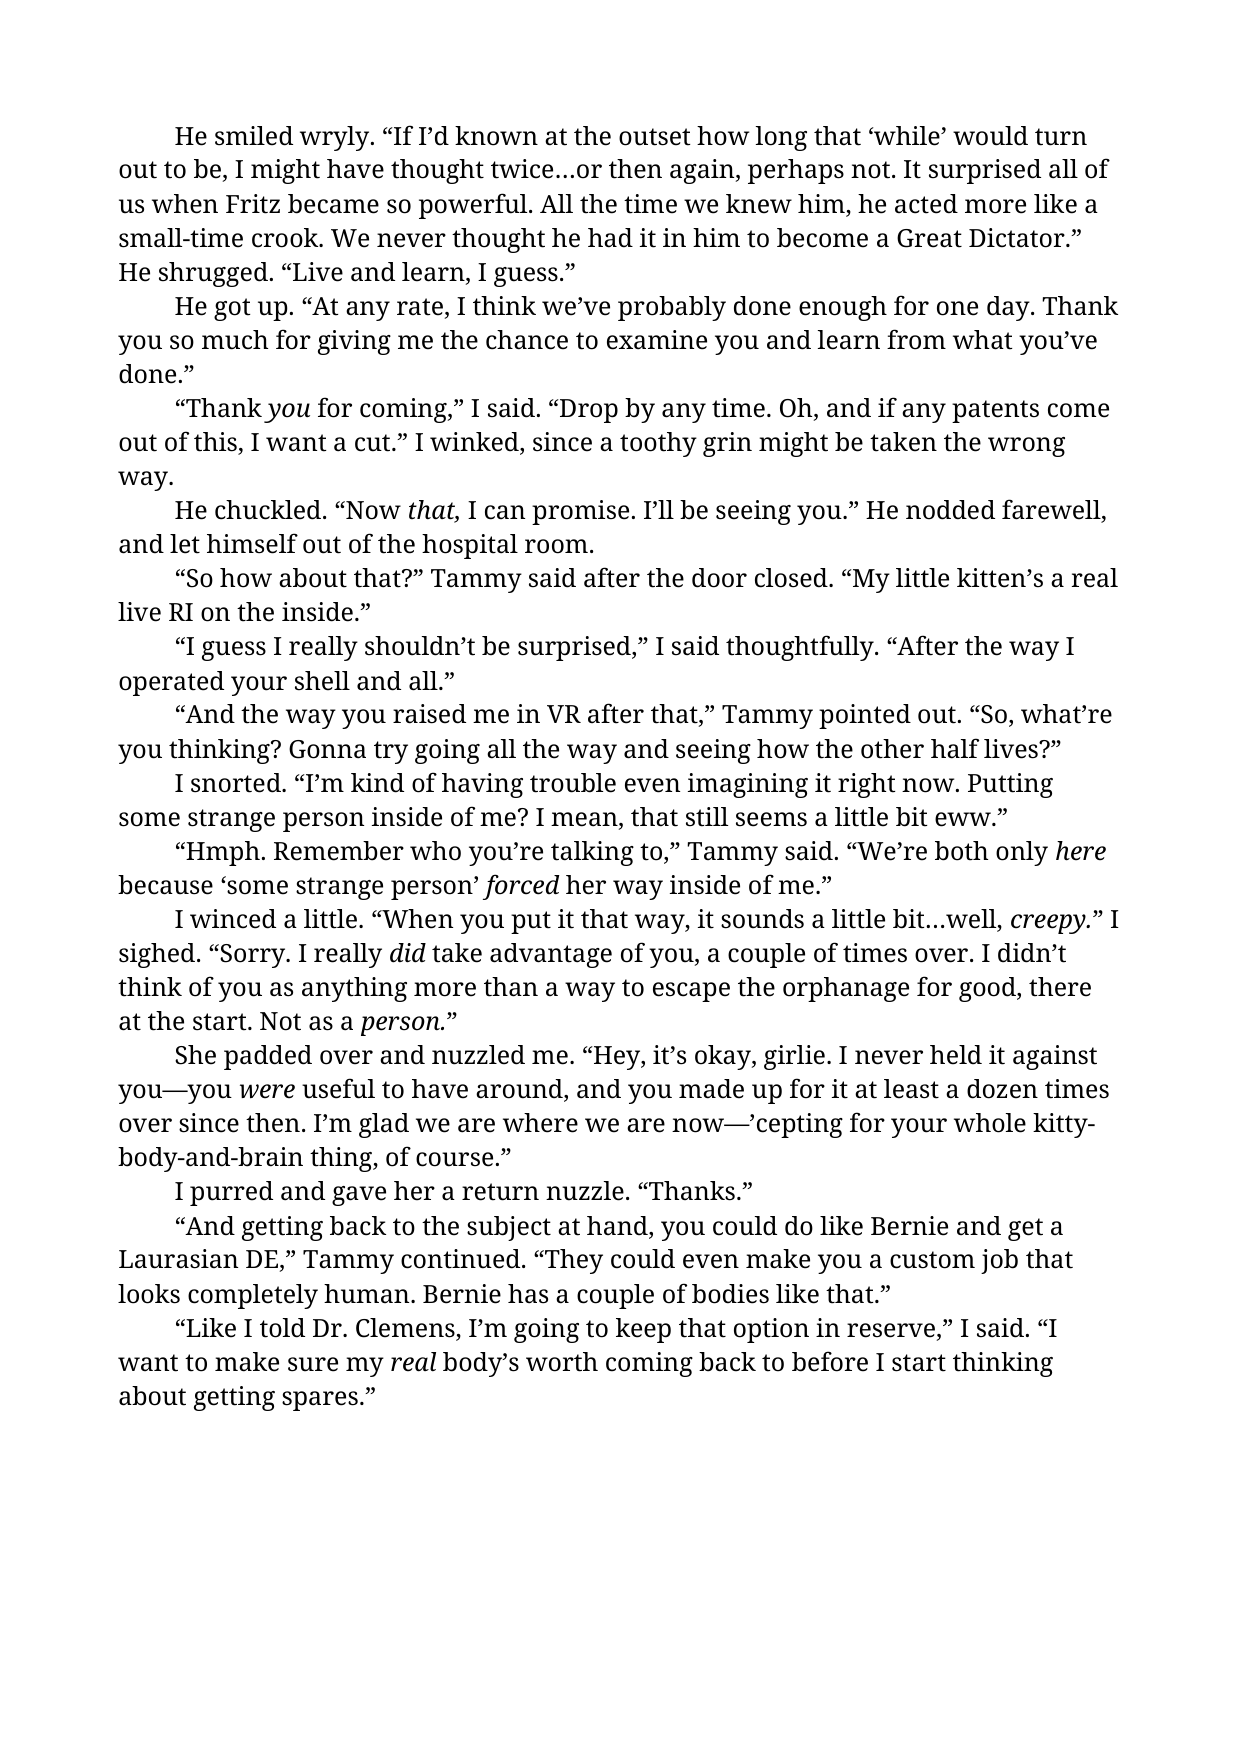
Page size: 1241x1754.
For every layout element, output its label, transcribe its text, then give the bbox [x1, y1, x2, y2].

text “So how about that?” Tammy said after the door closed. “My little kitten’s a real live RI on the inside.” [118, 561, 1122, 629]
text “And the way you raised me in VR after that,” Tammy pointed out. “So, what’re you thinking? Gonna try going all the way and seeing how the other half lives?” [118, 697, 1122, 765]
text She padded over and nuzzled me. “Hey, it’s okay, girlie. I never held it against you—you were useful to have around, and you made up for it at least a dozen times over since then. I’m glad we are where we are now—’cepting for your whole kitty-body-and-brain thing, of course.” [118, 1038, 1122, 1174]
text “And getting back to the subject at hand, you could do like Bernie and get a Laurasian DE,” Tammy continued. “They could even make you a custom job that looks completely human. Bernie has a couple of bodies like that.” [118, 1208, 1122, 1310]
text I winced a little. “When you put it that way, it sounds a little bit…well, creepy.” I sighed. “Sorry. I really did take advantage of you, a couple of times over. I didn’t think of you as anything more than a way to escape the orphanage for good, there at the start. Not as a person.” [118, 902, 1122, 1038]
text He got up. “At any rate, I think we’ve probably done enough for one day. Thank you so much for giving me the chance to examine you and learn from what you’ve done.” [118, 288, 1122, 391]
text “Hmph. Remember who you’re talking to,” Tammy said. “We’re both only here because ‘some strange person’ forced her way inside of me.” [118, 833, 1122, 902]
text “Like I told Dr. Clemens, I’m going to keep that option in reserve,” I said. “I want to make sure my real body’s worth coming back to before I start thinking about getting spares.” [118, 1310, 1122, 1412]
text “Thank you for coming,” I said. “Drop by any time. Oh, and if any patents come out of this, I want a cut.” I winked, since a toothy grin might be taken the wrong way. [118, 391, 1122, 493]
text “I guess I really shouldn’t be surprised,” I said thoughtfully. “After the way I operated your shell and all.” [118, 629, 1122, 697]
text I purred and gave her a return nuzzle. “Thanks.” [118, 1174, 1122, 1208]
text He chuckled. “Now that, I can promise. I’ll be seeing you.” He nodded farewell, and let himself out of the hospital room. [118, 493, 1122, 561]
text He smiled wryly. “If I’d known at the outset how long that ‘while’ would turn out to be, I might have thought twice…or then again, perhaps not. It surprised all of us when Fritz became so powerful. All the time we knew him, he acted more like a small-time crook. We never thought he had it in him to become a Great Dictator.” He shrugged. “Live and learn, I guess.” [118, 118, 1122, 288]
text I snorted. “I’m kind of having trouble even imagining it right now. Putting some strange person inside of me? I mean, that still seems a little bit eww.” [118, 765, 1122, 833]
